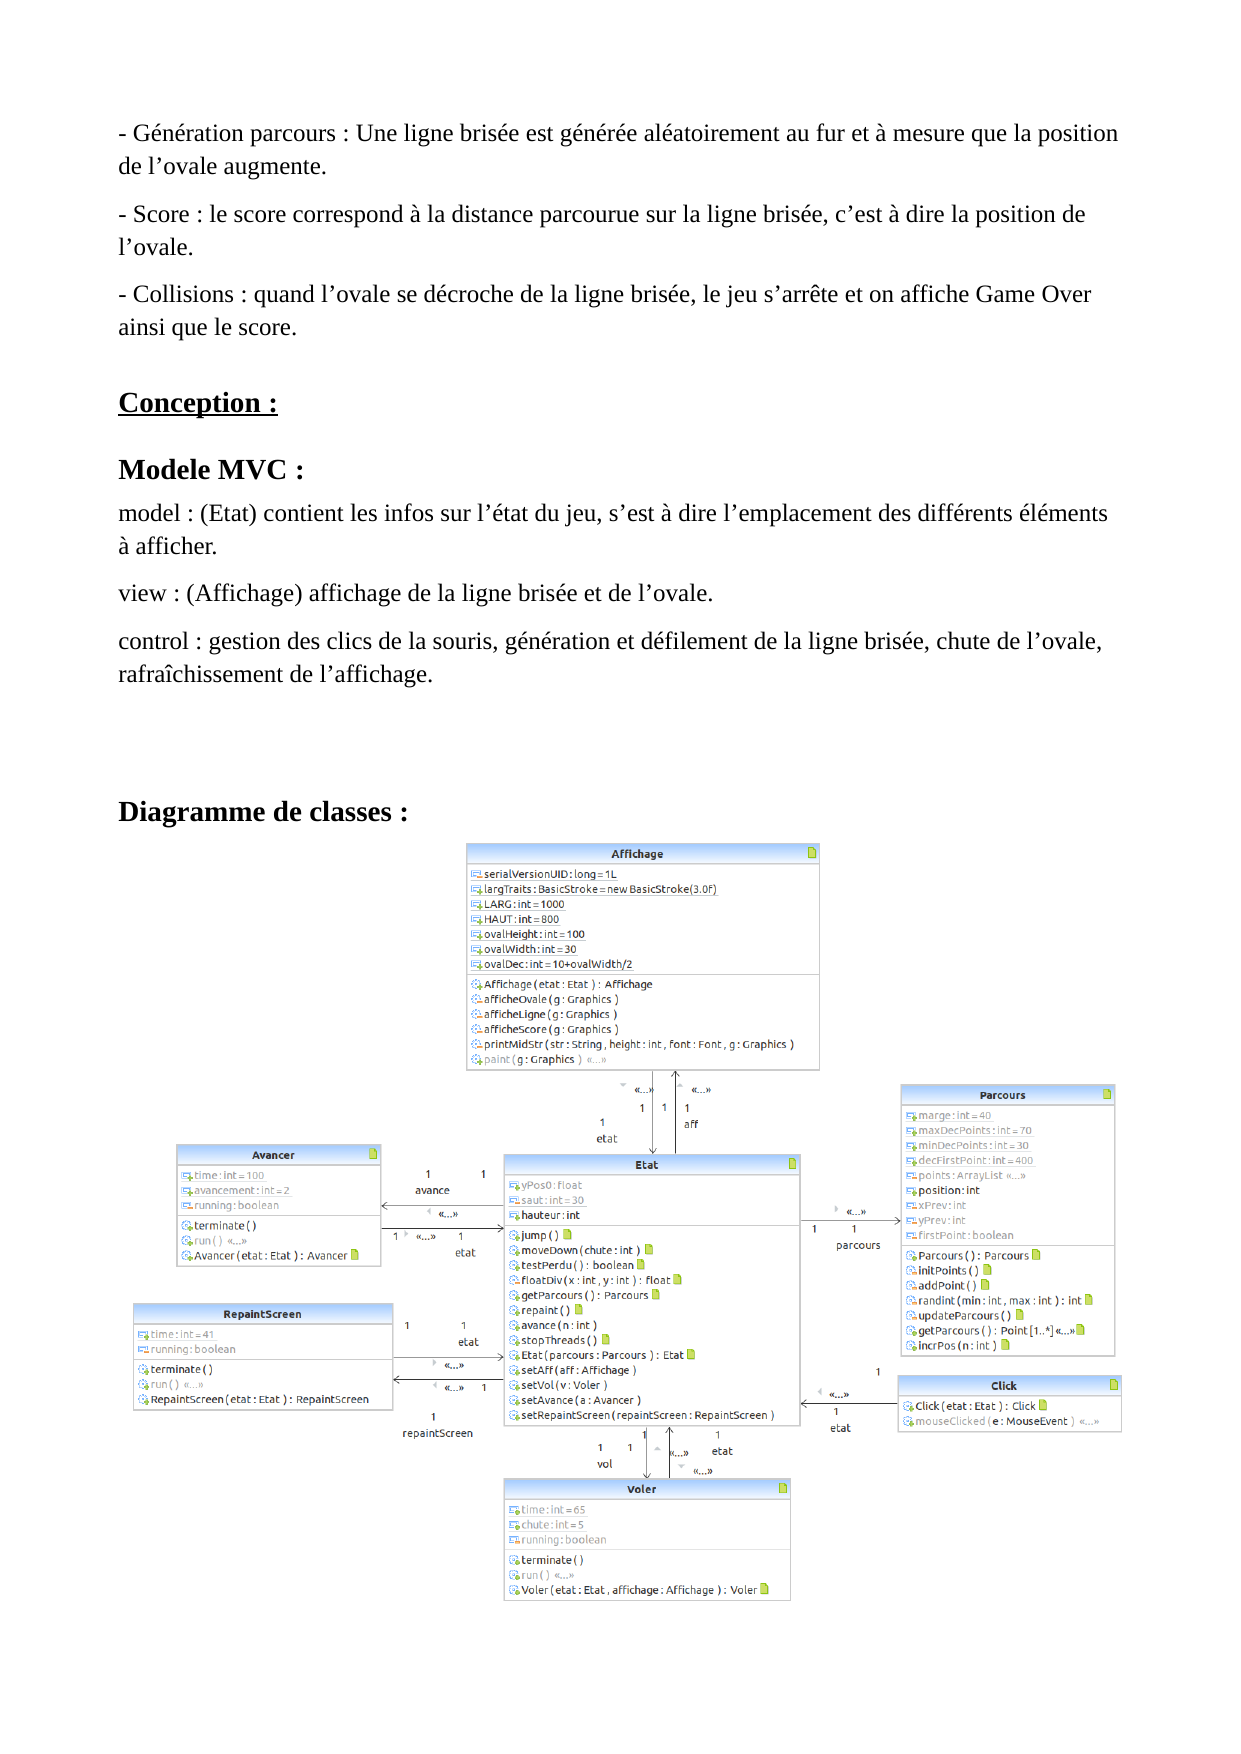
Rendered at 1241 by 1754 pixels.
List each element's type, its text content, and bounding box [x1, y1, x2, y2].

text - Score : le score correspond à la distance parcourue sur la ligne brisée, c’est à dire la position de l’ovale. [118, 199, 1122, 261]
picture [125, 835, 1122, 1608]
subtitle Conception : [118, 385, 1122, 418]
text - Collisions : quand l’ovale se décroche de la ligne brisée, le jeu s’arrête et on affiche Game Over ainsi que le score. [118, 279, 1122, 341]
text control : gestion des clics de la souris, génération et défilement de la ligne brisée, chute de l’ovale, rafraîchissement de l’affichage. [118, 626, 1122, 688]
subtitle Diagramme de classes : [118, 794, 1122, 828]
text - Génération parcours : Une ligne brisée est générée aléatoirement au fur et à mesure que la position de l’ovale augmente. [118, 118, 1122, 180]
text model : (Etat) contient les infos sur l’état du jeu, s’est à dire l’emplacement des différents éléments à afficher. [118, 498, 1122, 560]
text view : (Affichage) affichage de la ligne brisée et de l’ovale. [118, 578, 1122, 607]
subtitle Modele MVC : [118, 452, 1122, 485]
